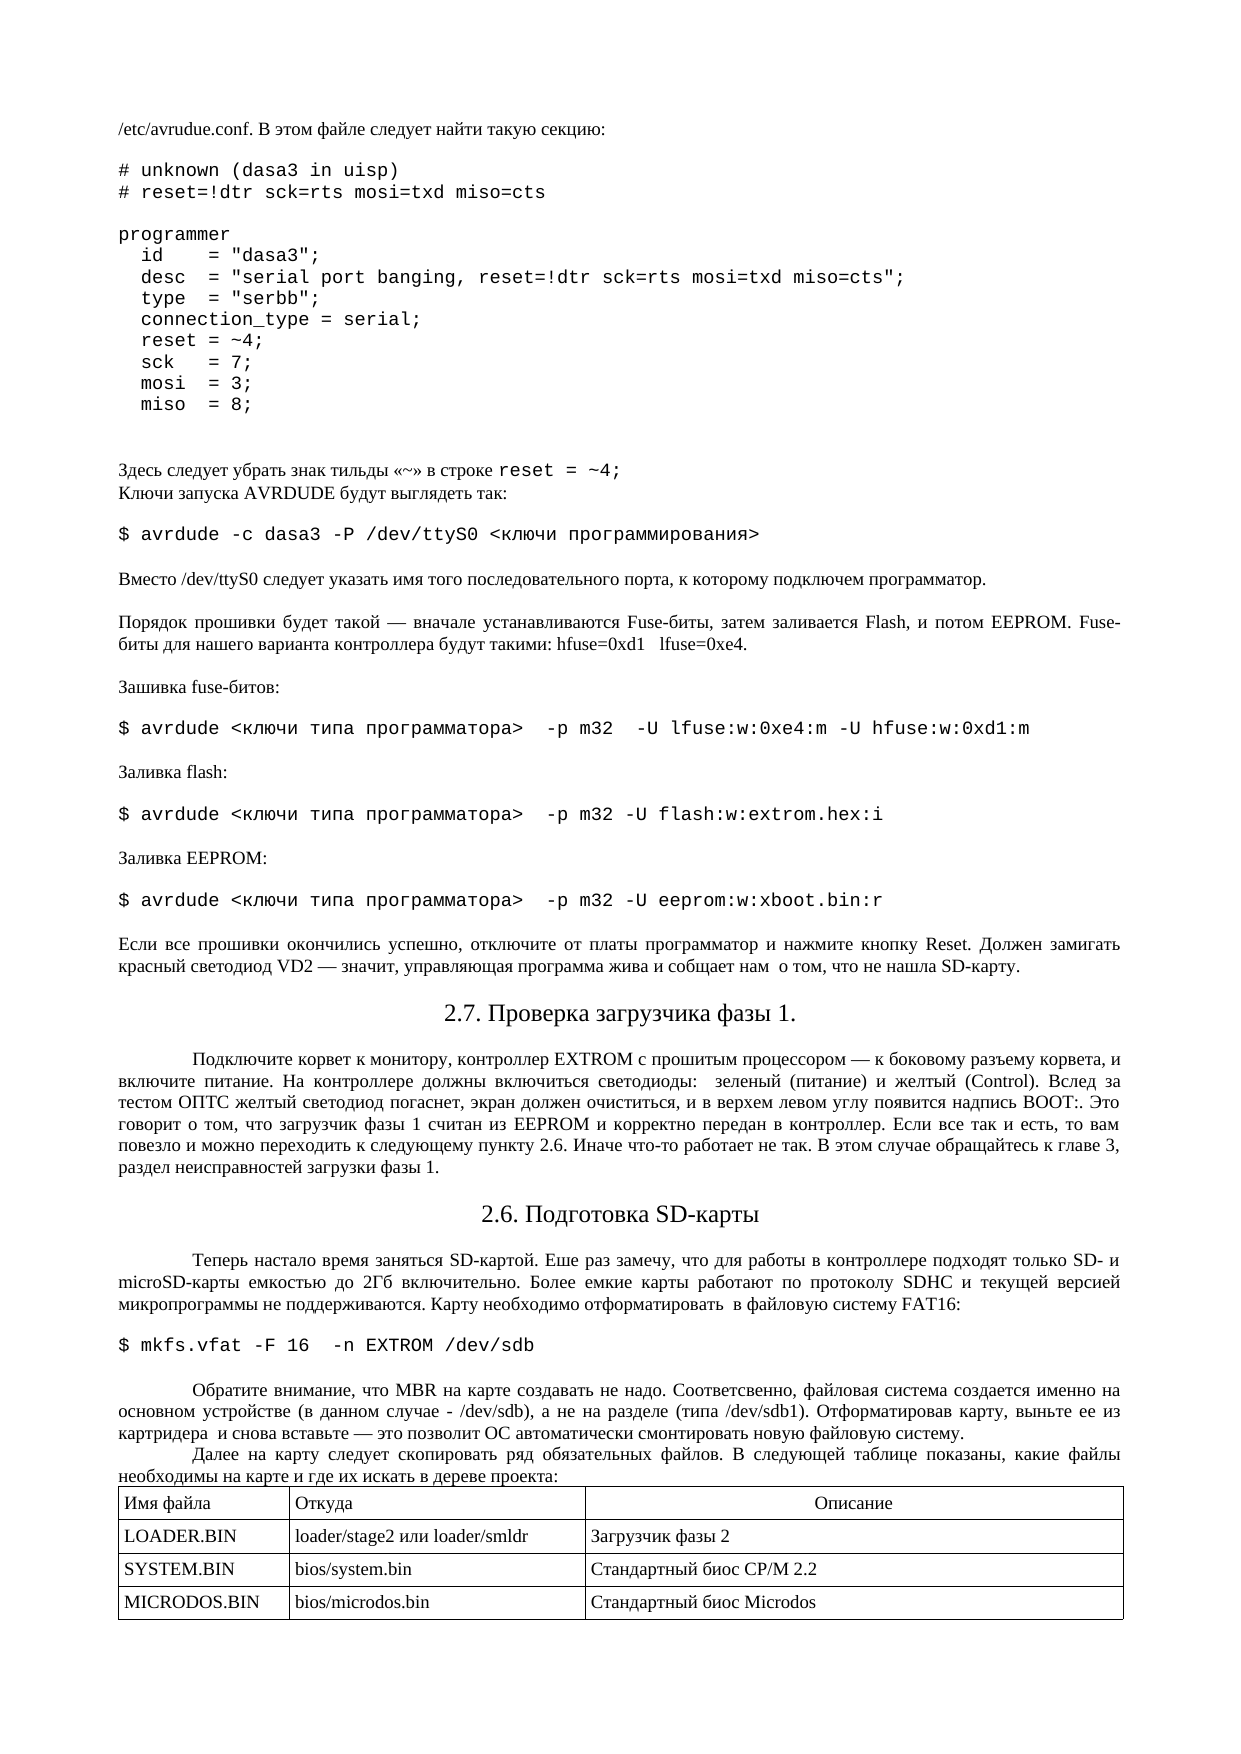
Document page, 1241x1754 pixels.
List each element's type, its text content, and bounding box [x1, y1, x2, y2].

text Заливка flash: [118, 761, 1122, 783]
table_cell Загрузчик фазы 2 [586, 1520, 1123, 1553]
text $ avrdude <ключи типа программатора> -p m32 -U flash:w:extrom.hex:i [118, 804, 1122, 826]
table_cell bios/microdos.bin [290, 1587, 585, 1619]
text Обратите внимание, что MBR на карте создавать не надо. Соответсвенно, файловая система создается именно на основном устройстве (в данном случае - /dev/sdb), а не на разделе (типа /dev/sdb1). Отформатировав карту, выньте ее из картридера и снова вставьте — это позволит ОС автоматически смонтировать новую файловую систему. [118, 1378, 1122, 1443]
text $ avrdude -c dasa3 -P /dev/ttyS0 <ключи программирования> [118, 525, 1122, 546]
text type = "serbb"; [118, 289, 1122, 310]
text Ключи запуска AVRDUDE будут выглядеть так: [118, 482, 1122, 503]
text reset = ~4; [118, 331, 1122, 352]
text Порядок прошивки будет такой — вначале устанавливаются Fuse-биты, затем заливается Flash, и потом EEPROM. Fuse-биты для нашего варианта контроллера будут такими: hfuse=0xd1 lfuse=0xe4. [118, 611, 1122, 654]
text Зашивка fuse-битов: [118, 676, 1122, 697]
text connection_type = serial; [118, 310, 1122, 331]
text /etc/avrudue.conf. В этом файле следует найти такую секцию: [118, 118, 1122, 140]
text Подключите корвет к монитору, контроллер EXTROM с прошитым процессором — к боковому разъему корвета, и включите питание. На контроллере должны включиться светодиоды: зеленый (питание) и желтый (Control). Вслед за тестом ОПТС желтый светодиод погаснет, экран должен очиститься, и в верхем левом углу появится надпись BOOT:. Это говорит о том, что загрузчик фазы 1 считан из EEPROM и корректно передан в контроллер. Если все так и есть, то вам повезло и можно переходить к следующему пункту 2.6. Иначе что-то работает не так. В этом случае обращайтесь к главе 3, раздел неисправностей загрузки фазы 1. [118, 1048, 1122, 1177]
text 2.7. Проверка загрузчика фазы 1. [118, 998, 1122, 1027]
table_cell SYSTEM.BIN [119, 1554, 289, 1586]
text 2.6. Подготовка SD-карты [118, 1199, 1122, 1228]
table_header Описание [586, 1487, 1123, 1519]
text programmer [118, 225, 1122, 246]
text # unknown (dasa3 in uisp) [118, 161, 1122, 182]
text Вместо /dev/ttyS0 следует указать имя того последовательного порта, к которому подключем программатор. [118, 568, 1122, 589]
text id = "dasa3"; [118, 246, 1122, 267]
table_cell MICRODOS.BIN [119, 1587, 289, 1619]
text mosi = 3; [118, 374, 1122, 395]
table_header Имя файла [119, 1487, 289, 1519]
table_cell Стандартный биос CP/M 2.2 [586, 1554, 1123, 1586]
table_cell LOADER.BIN [119, 1520, 289, 1553]
text # reset=!dtr sck=rts mosi=txd miso=cts [118, 182, 1122, 204]
text $ avrdude <ключи типа программатора> -p m32 -U lfuse:w:0xe4:m -U hfuse:w:0xd1:m [118, 719, 1122, 740]
table_cell Стандартный биос Microdos [586, 1587, 1123, 1619]
text $ mkfs.vfat -F 16 -n EXTROM /dev/sdb [118, 1336, 1122, 1357]
text Если все прошивки окончились успешно, отключите от платы программатор и нажмите кнопку Reset. Должен замигать красный светодиод VD2 — значит, управляющая программа жива и собщает нам о том, что не нашла SD-карту. [118, 933, 1122, 976]
text Заливка EEPROM: [118, 847, 1122, 869]
table_cell bios/system.bin [290, 1554, 585, 1586]
text Далее на карту следует скопировать ряд обязательных файлов. В следующей таблице показаны, какие файлы необходимы на карте и где их искать в дереве проекта: [118, 1443, 1122, 1486]
table_header Откуда [290, 1487, 585, 1519]
text desc = "serial port banging, reset=!dtr sck=rts mosi=txd miso=cts"; [118, 267, 1122, 289]
text sck = 7; [118, 352, 1122, 374]
text $ avrdude <ключи типа программатора> -p m32 -U eeprom:w:xboot.bin:r [118, 890, 1122, 912]
text miso = 8; [118, 395, 1122, 416]
text Теперь настало время заняться SD-картой. Еше раз замечу, что для работы в контроллере подходят только SD- и microSD-карты емкостью до 2Гб включительно. Более емкие карты работают по протоколу SDHC и текущей версией микропрограммы не поддерживаются. Карту необходимо отформатировать в файловую систему FAT16: [118, 1249, 1122, 1314]
table_cell loader/stage2 или loader/smldr [290, 1520, 585, 1553]
text Здесь следует убрать знак тильды «~» в строке reset = ~4; [118, 459, 1122, 482]
